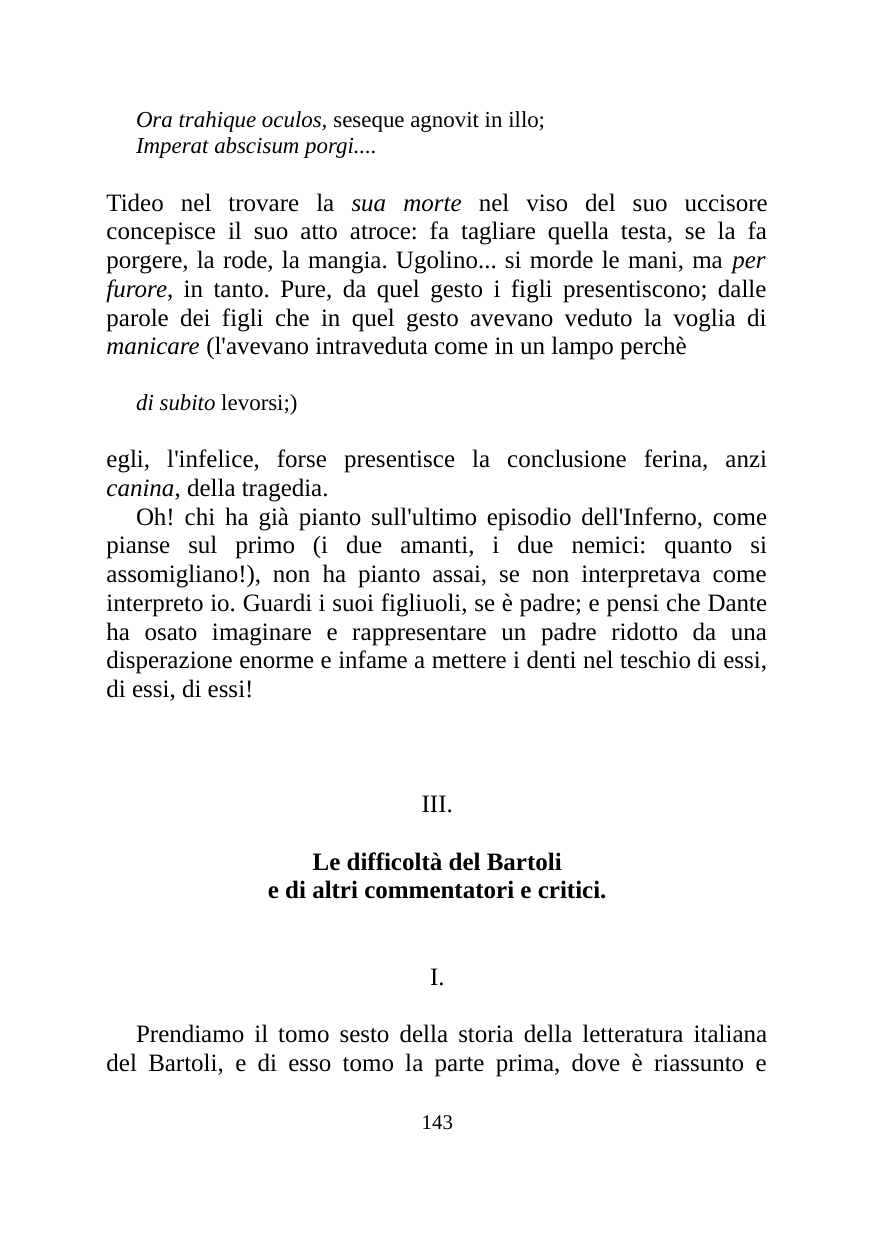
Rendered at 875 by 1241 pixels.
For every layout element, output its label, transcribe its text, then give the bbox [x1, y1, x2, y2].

text di subito levorsi;) [106, 389, 768, 415]
text Imperat abscisum porgi.... [106, 133, 768, 159]
text Tideo nel trovare la sua morte nel viso del suo uccisore concepisce il suo atto atroce: fa tagliare quella testa, se la fa porgere, la rode, la mangia. Ugolino... si morde le mani, ma per furore, in tanto. Pure, da quel gesto i figli presentiscono; dalle parole dei figli che in quel gesto avevano veduto la voglia di manicare (l'avevano intraveduta come in un lampo perchè [106, 188, 768, 360]
text Le difficoltà del Bartoli [106, 847, 768, 875]
text III. [106, 789, 768, 818]
text I. [106, 962, 768, 990]
text e di altri commentatori e critici. [106, 875, 768, 904]
text Ora trahique oculos, seseque agnovit in illo; [106, 106, 768, 133]
text egli, l'infelice, forse presentisce la conclusione ferina, anzi canina, della tragedia. [106, 444, 768, 502]
text Prendiamo il tomo sesto della storia della letteratura italiana del Bartoli, e di esso tomo la parte prima, dove è riassunto e [106, 1019, 768, 1077]
text Oh! chi ha già pianto sull'ultimo episodio dell'Inferno, come pianse sul primo (i due amanti, i due nemici: quanto si assomigliano!), non ha pianto assai, se non interpretava come interpreto io. Guardi i suoi figliuoli, se è padre; e pensi che Dante ha osato imaginare e rappresentare un padre ridotto da una disperazione enorme e infame a mettere i denti nel teschio di essi, di essi, di essi! [106, 502, 768, 703]
